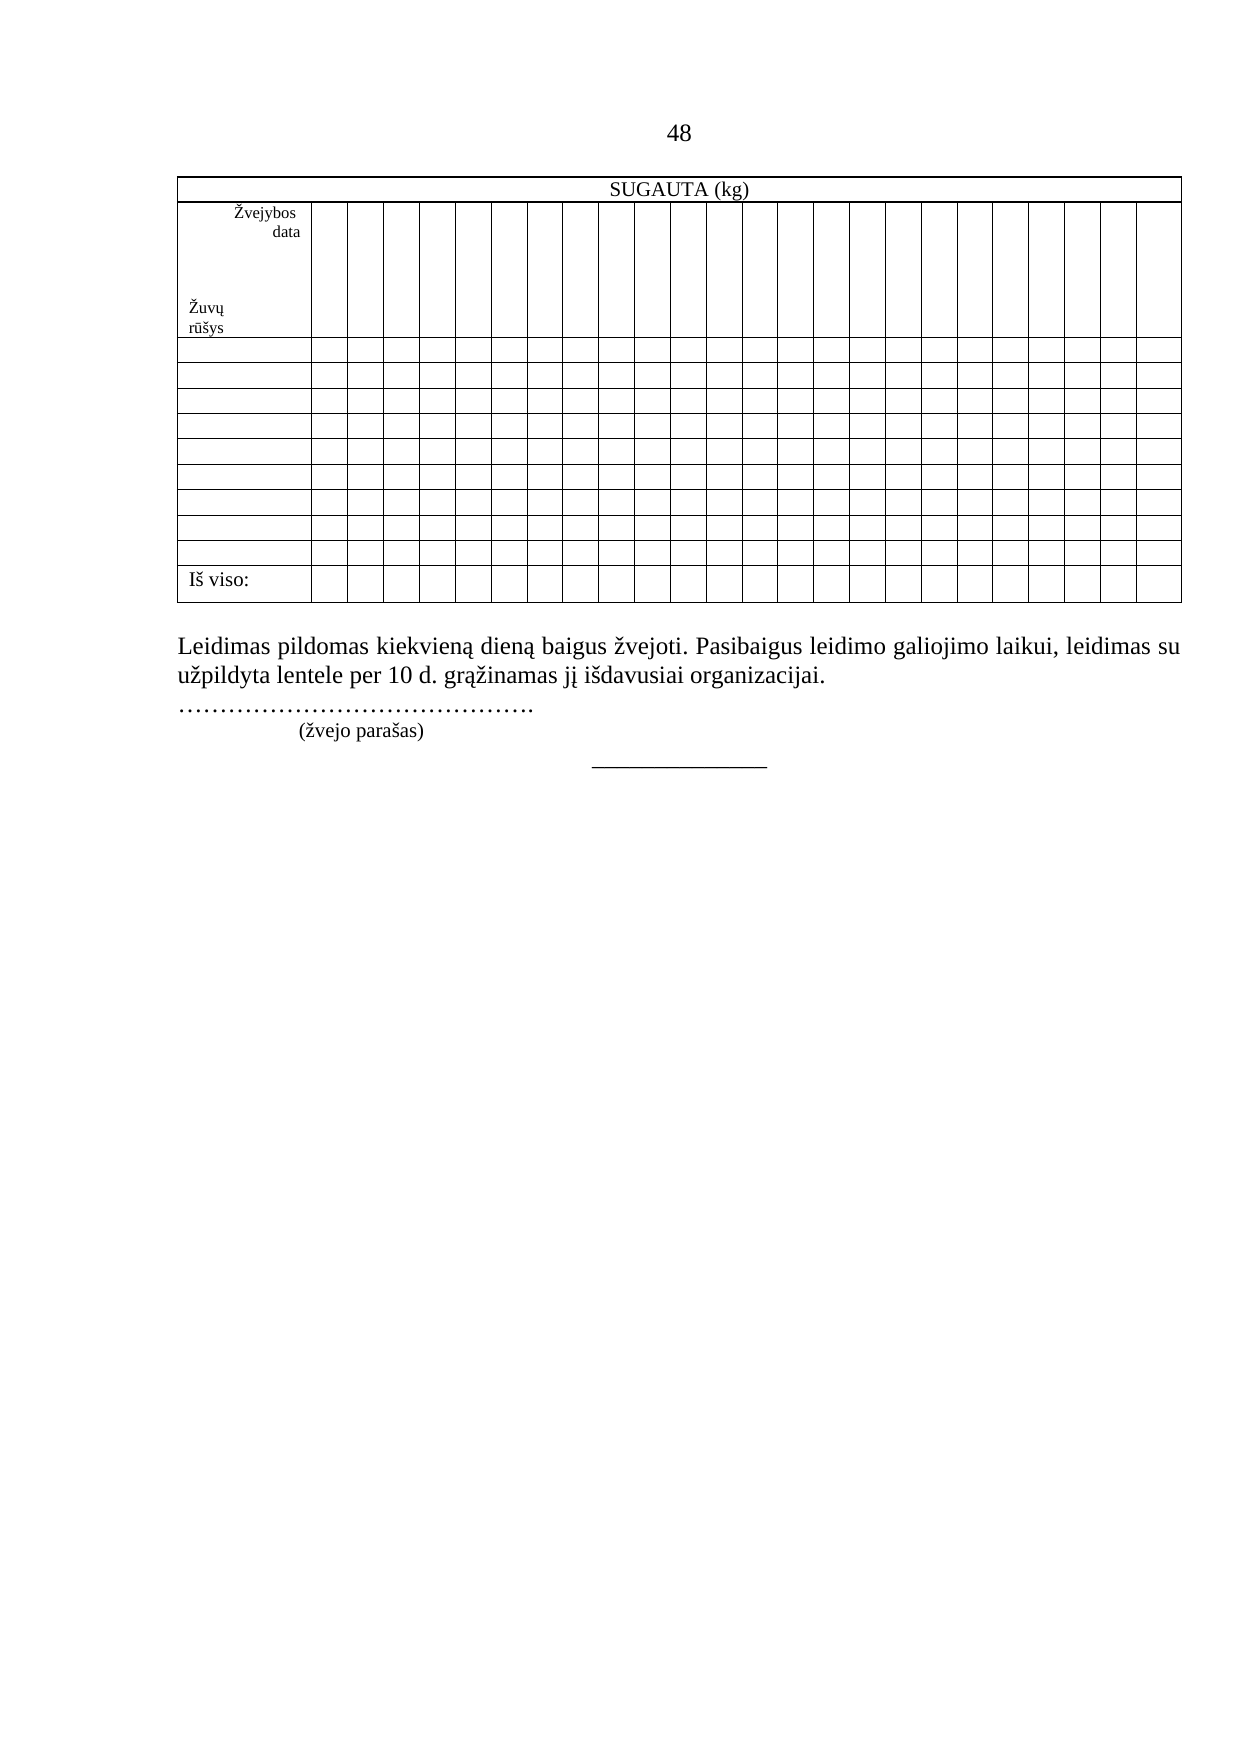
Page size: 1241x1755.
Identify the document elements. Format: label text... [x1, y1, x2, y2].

table_cell [312, 389, 347, 413]
table_cell [1137, 465, 1181, 489]
table_cell [599, 516, 634, 540]
table_cell [707, 541, 742, 565]
table_cell [420, 338, 455, 362]
table_cell [1101, 490, 1136, 514]
table_cell [1101, 541, 1136, 565]
table_cell [707, 465, 742, 489]
table_cell Žvejybos data Žuvų rūšys [178, 203, 311, 337]
table_cell [1065, 566, 1100, 602]
table_cell [456, 439, 491, 464]
table_cell [922, 566, 957, 602]
table_cell [814, 490, 849, 514]
table_cell [778, 490, 813, 514]
table_cell [886, 541, 921, 565]
table_cell [384, 389, 419, 413]
table_cell [492, 566, 527, 602]
table_cell [743, 541, 777, 565]
table_cell [922, 203, 957, 337]
table_cell [635, 389, 670, 413]
table_cell [850, 566, 885, 602]
table_cell [886, 490, 921, 514]
table_cell [814, 516, 849, 540]
table_cell [312, 439, 347, 464]
table_cell Iš viso: [178, 566, 311, 602]
table_header Sugauta (kg) [178, 178, 1181, 201]
table_cell [1065, 439, 1100, 464]
table_cell [886, 389, 921, 413]
table_cell [348, 203, 383, 337]
table_cell [348, 389, 383, 413]
text Leidimas pildomas kiekvieną dieną baigus žvejoti. Pasibaigus leidimo galiojimo laikui, leidimas su užpildyta lentele per 10 d. grąžinamas jį išdavusiai organizacijai. [177, 631, 1181, 689]
table_cell [778, 541, 813, 565]
table_cell [178, 363, 311, 387]
table_cell [348, 363, 383, 387]
table_cell [922, 465, 957, 489]
table_cell [743, 363, 777, 387]
table_cell [1137, 414, 1181, 438]
table_cell [312, 203, 347, 337]
table_cell [420, 465, 455, 489]
table_cell [671, 338, 706, 362]
table_cell [886, 465, 921, 489]
table_cell [958, 465, 992, 489]
table_cell [850, 203, 885, 337]
table_cell [420, 389, 455, 413]
table_cell [993, 363, 1028, 387]
table_cell [958, 363, 992, 387]
table_cell [743, 516, 777, 540]
table_cell [178, 439, 311, 464]
table_cell [1101, 203, 1136, 337]
table_cell [993, 414, 1028, 438]
table_cell [384, 338, 419, 362]
table_cell [993, 439, 1028, 464]
table_cell [492, 203, 527, 337]
table_cell [1029, 363, 1064, 387]
table_cell [384, 465, 419, 489]
text (žvejo parašas) [177, 718, 1181, 742]
table_cell [1029, 203, 1064, 337]
table_cell [635, 541, 670, 565]
table_cell [778, 414, 813, 438]
table_cell [384, 439, 419, 464]
table_cell [420, 414, 455, 438]
table_cell [420, 203, 455, 337]
table_cell [528, 389, 562, 413]
table_cell [599, 389, 634, 413]
table_cell [563, 465, 598, 489]
table_cell [456, 566, 491, 602]
table_cell [528, 414, 562, 438]
table_cell [814, 363, 849, 387]
table_cell [528, 490, 562, 514]
table_cell [1101, 414, 1136, 438]
table_cell [922, 439, 957, 464]
table_cell [420, 363, 455, 387]
table_cell [886, 203, 921, 337]
table_cell [850, 338, 885, 362]
table_cell [1065, 490, 1100, 514]
table_cell [1137, 338, 1181, 362]
table_cell [528, 465, 562, 489]
table_cell [850, 541, 885, 565]
table_cell [671, 516, 706, 540]
table_cell [671, 490, 706, 514]
table_cell [958, 516, 992, 540]
table_cell [456, 389, 491, 413]
table_cell [456, 363, 491, 387]
table_cell [1137, 389, 1181, 413]
table_cell [599, 414, 634, 438]
table_cell [599, 465, 634, 489]
table_cell [456, 338, 491, 362]
table_cell [492, 541, 527, 565]
table_cell [671, 541, 706, 565]
table_cell [1101, 389, 1136, 413]
table_cell [635, 465, 670, 489]
table_cell [778, 203, 813, 337]
table_cell [993, 566, 1028, 602]
table_cell [312, 338, 347, 362]
table_cell [1029, 439, 1064, 464]
table_cell [778, 363, 813, 387]
table_cell [778, 439, 813, 464]
table_cell [958, 566, 992, 602]
table_cell [778, 389, 813, 413]
table_cell [1029, 516, 1064, 540]
table_cell [348, 465, 383, 489]
table_cell [178, 389, 311, 413]
table_cell [492, 414, 527, 438]
table_cell [384, 203, 419, 337]
table_cell [420, 516, 455, 540]
table_cell [1137, 541, 1181, 565]
table_cell [420, 490, 455, 514]
table_cell [178, 414, 311, 438]
table_cell [1137, 516, 1181, 540]
table_cell [958, 414, 992, 438]
table_cell [599, 541, 634, 565]
table_cell [707, 338, 742, 362]
table_cell [563, 338, 598, 362]
table_cell [922, 338, 957, 362]
table_cell [635, 566, 670, 602]
table_cell [958, 541, 992, 565]
table_cell [1065, 465, 1100, 489]
table_cell [563, 203, 598, 337]
table_cell [1101, 566, 1136, 602]
table_cell [1065, 414, 1100, 438]
table_cell [814, 566, 849, 602]
table_cell [492, 389, 527, 413]
table_cell [886, 363, 921, 387]
table_cell [707, 414, 742, 438]
table_cell [778, 338, 813, 362]
table_cell [348, 338, 383, 362]
table_cell [348, 490, 383, 514]
table_cell [563, 541, 598, 565]
table_cell [1029, 389, 1064, 413]
table_cell [743, 439, 777, 464]
table_cell [599, 566, 634, 602]
table_cell [707, 566, 742, 602]
text ……………………………………. [177, 689, 1181, 718]
table_cell [599, 490, 634, 514]
table_cell [671, 363, 706, 387]
table_cell [384, 566, 419, 602]
table_cell [1029, 541, 1064, 565]
table_cell [707, 203, 742, 337]
table_cell [348, 439, 383, 464]
table_cell [993, 490, 1028, 514]
table_cell [850, 516, 885, 540]
table_cell [384, 516, 419, 540]
table_cell [993, 465, 1028, 489]
table_cell [312, 566, 347, 602]
table_cell [743, 566, 777, 602]
table_cell [456, 203, 491, 337]
table_cell [886, 414, 921, 438]
table_cell [528, 203, 562, 337]
table_cell [1065, 541, 1100, 565]
table_cell [456, 465, 491, 489]
table_cell [958, 389, 992, 413]
table_cell [492, 439, 527, 464]
table_cell [384, 490, 419, 514]
table_cell [707, 516, 742, 540]
table_cell [1065, 363, 1100, 387]
table_cell [743, 465, 777, 489]
table_cell [850, 465, 885, 489]
table_cell [922, 389, 957, 413]
table_cell [1101, 439, 1136, 464]
table_cell [1065, 203, 1100, 337]
table_cell [563, 566, 598, 602]
table_cell [743, 203, 777, 337]
table_cell [743, 338, 777, 362]
table_cell [528, 541, 562, 565]
table_cell [850, 490, 885, 514]
table_cell [456, 541, 491, 565]
table_cell [1101, 338, 1136, 362]
table_cell [993, 541, 1028, 565]
table_cell [528, 516, 562, 540]
table_cell [1029, 566, 1064, 602]
table_cell [993, 516, 1028, 540]
table_cell [707, 389, 742, 413]
table_cell [348, 541, 383, 565]
table_cell [958, 490, 992, 514]
table_cell [1065, 516, 1100, 540]
table_cell [671, 439, 706, 464]
table_cell [563, 490, 598, 514]
table_cell [886, 516, 921, 540]
table_cell [178, 541, 311, 565]
table_cell [384, 541, 419, 565]
table_cell [178, 465, 311, 489]
table_cell [1101, 363, 1136, 387]
table_cell [886, 439, 921, 464]
table_cell [492, 363, 527, 387]
table_cell [814, 338, 849, 362]
table_cell [635, 363, 670, 387]
table_cell [671, 389, 706, 413]
table_cell [814, 465, 849, 489]
table_cell [922, 414, 957, 438]
table_cell [850, 439, 885, 464]
table_cell [528, 566, 562, 602]
table_cell [492, 338, 527, 362]
table_cell [922, 541, 957, 565]
table_cell [528, 439, 562, 464]
table_cell [1065, 338, 1100, 362]
table_cell [599, 338, 634, 362]
table_cell [1137, 439, 1181, 464]
table_cell [420, 566, 455, 602]
table_cell [886, 338, 921, 362]
table_cell [635, 490, 670, 514]
table_cell [707, 439, 742, 464]
table_cell [671, 203, 706, 337]
table_cell [958, 203, 992, 337]
table_cell [178, 338, 311, 362]
table_cell [312, 363, 347, 387]
table_cell [563, 363, 598, 387]
table_cell [922, 516, 957, 540]
table_cell [743, 389, 777, 413]
table_cell [814, 389, 849, 413]
table_cell [1029, 490, 1064, 514]
table_cell [635, 516, 670, 540]
table_cell [1137, 566, 1181, 602]
table_cell [993, 338, 1028, 362]
table_cell [922, 363, 957, 387]
table_cell [993, 203, 1028, 337]
table_cell [492, 490, 527, 514]
table_cell [886, 566, 921, 602]
table_cell [1101, 516, 1136, 540]
table_cell [384, 414, 419, 438]
table_cell [958, 439, 992, 464]
table_cell [599, 203, 634, 337]
table_cell [312, 414, 347, 438]
table_cell [707, 490, 742, 514]
table_cell [635, 414, 670, 438]
table_cell [348, 566, 383, 602]
table_cell [312, 490, 347, 514]
table_cell [778, 465, 813, 489]
table_cell [1101, 465, 1136, 489]
table_cell [312, 465, 347, 489]
table_cell [635, 203, 670, 337]
table_cell [993, 389, 1028, 413]
table_cell [850, 389, 885, 413]
table_cell [563, 439, 598, 464]
table_cell [420, 439, 455, 464]
table_cell [743, 490, 777, 514]
table_cell [922, 490, 957, 514]
table_cell [743, 414, 777, 438]
table_cell [599, 363, 634, 387]
table_cell [1065, 389, 1100, 413]
table_cell [563, 389, 598, 413]
table_cell [312, 541, 347, 565]
table_cell [384, 363, 419, 387]
table_cell [312, 516, 347, 540]
table_cell [1029, 465, 1064, 489]
table_cell [1137, 363, 1181, 387]
table_cell [671, 414, 706, 438]
table_cell [1137, 203, 1181, 337]
table_cell [178, 516, 311, 540]
table_cell [420, 541, 455, 565]
table_cell [850, 363, 885, 387]
table_cell [671, 566, 706, 602]
table_cell [635, 338, 670, 362]
text ______________ [177, 742, 1181, 770]
table_cell [563, 414, 598, 438]
table_cell [814, 203, 849, 337]
table_cell [1029, 414, 1064, 438]
table_cell [958, 338, 992, 362]
table_cell [814, 541, 849, 565]
table_cell [814, 414, 849, 438]
table_cell [599, 439, 634, 464]
table_cell [456, 516, 491, 540]
table_cell [778, 566, 813, 602]
table_cell [492, 465, 527, 489]
table_cell [671, 465, 706, 489]
table_cell [814, 439, 849, 464]
table_cell [850, 414, 885, 438]
table_cell [348, 516, 383, 540]
table_cell [635, 439, 670, 464]
table_cell [348, 414, 383, 438]
table_cell [1029, 338, 1064, 362]
table_cell [778, 516, 813, 540]
table_cell [528, 338, 562, 362]
table_cell [528, 363, 562, 387]
table_cell [492, 516, 527, 540]
table_cell [456, 490, 491, 514]
table_cell [178, 490, 311, 514]
table_cell [563, 516, 598, 540]
table_cell [707, 363, 742, 387]
table_cell [1137, 490, 1181, 514]
table_cell [456, 414, 491, 438]
